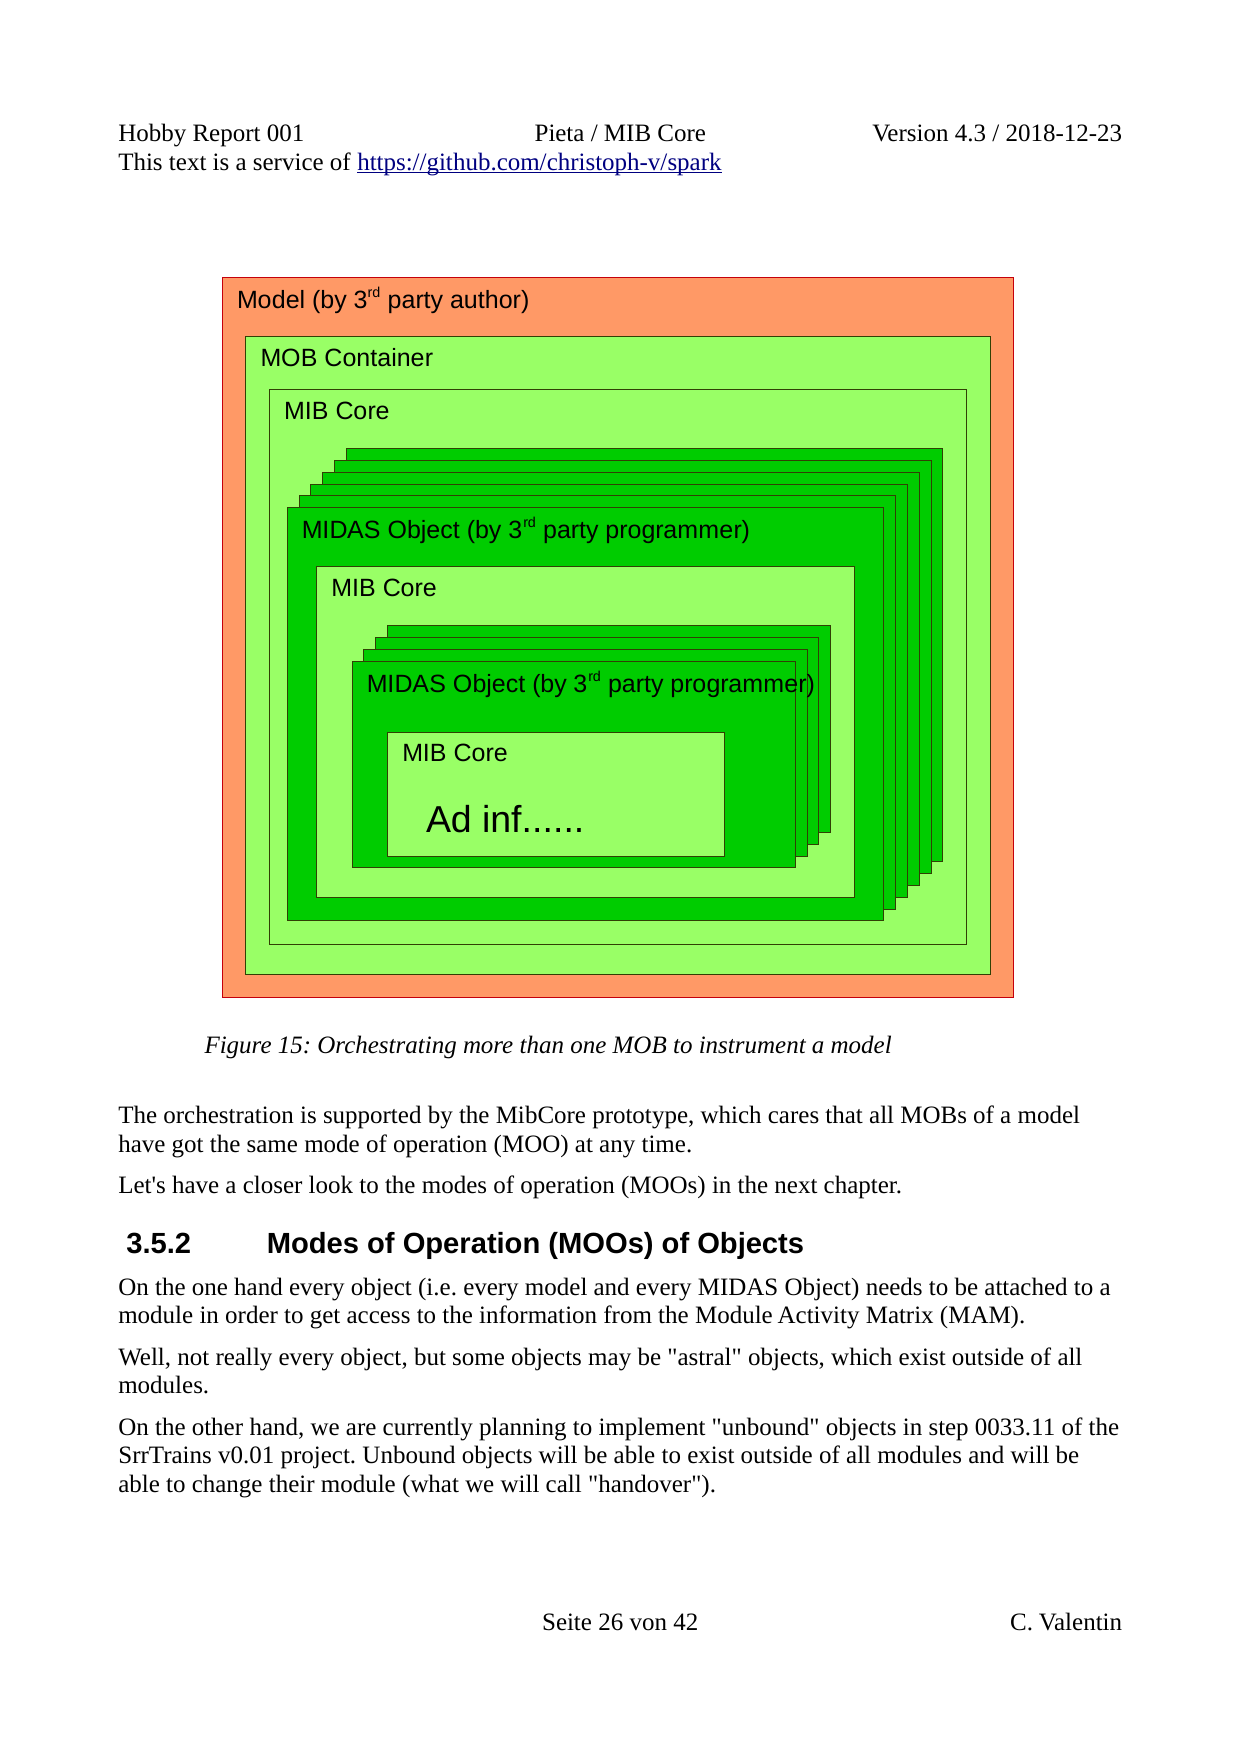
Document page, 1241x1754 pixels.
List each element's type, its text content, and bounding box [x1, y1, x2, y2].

text On the one hand every object (i.e. every model and every MIDAS Object) needs to be attached to a module in order to get access to the information from the Module Activity Matrix (MAM). [118, 1272, 1122, 1329]
text The orchestration is supported by the MibCore prototype, which cares that all MOBs of a model have got the same mode of operation (MOO) at any time. [118, 1100, 1122, 1157]
text Let's have a closer look to the modes of operation (MOOs) in the next chapter. [118, 1170, 1122, 1199]
subtitle Modes of Operation (MOOs) of Objects [118, 1226, 1122, 1259]
text Figure 15: Orchestrating more than one MOB to instrument a model [204, 259, 1036, 1059]
text Well, not really every object, but some objects may be "astral" objects, which exist outside of all modules. [118, 1342, 1122, 1399]
text On the other hand, we are currently planning to implement "unbound" objects in step 0033.11 of the SrrTrains v0.01 project. Unbound objects will be able to exist outside of all modules and will be able to change their module (what we will call "handover"). [118, 1412, 1122, 1498]
